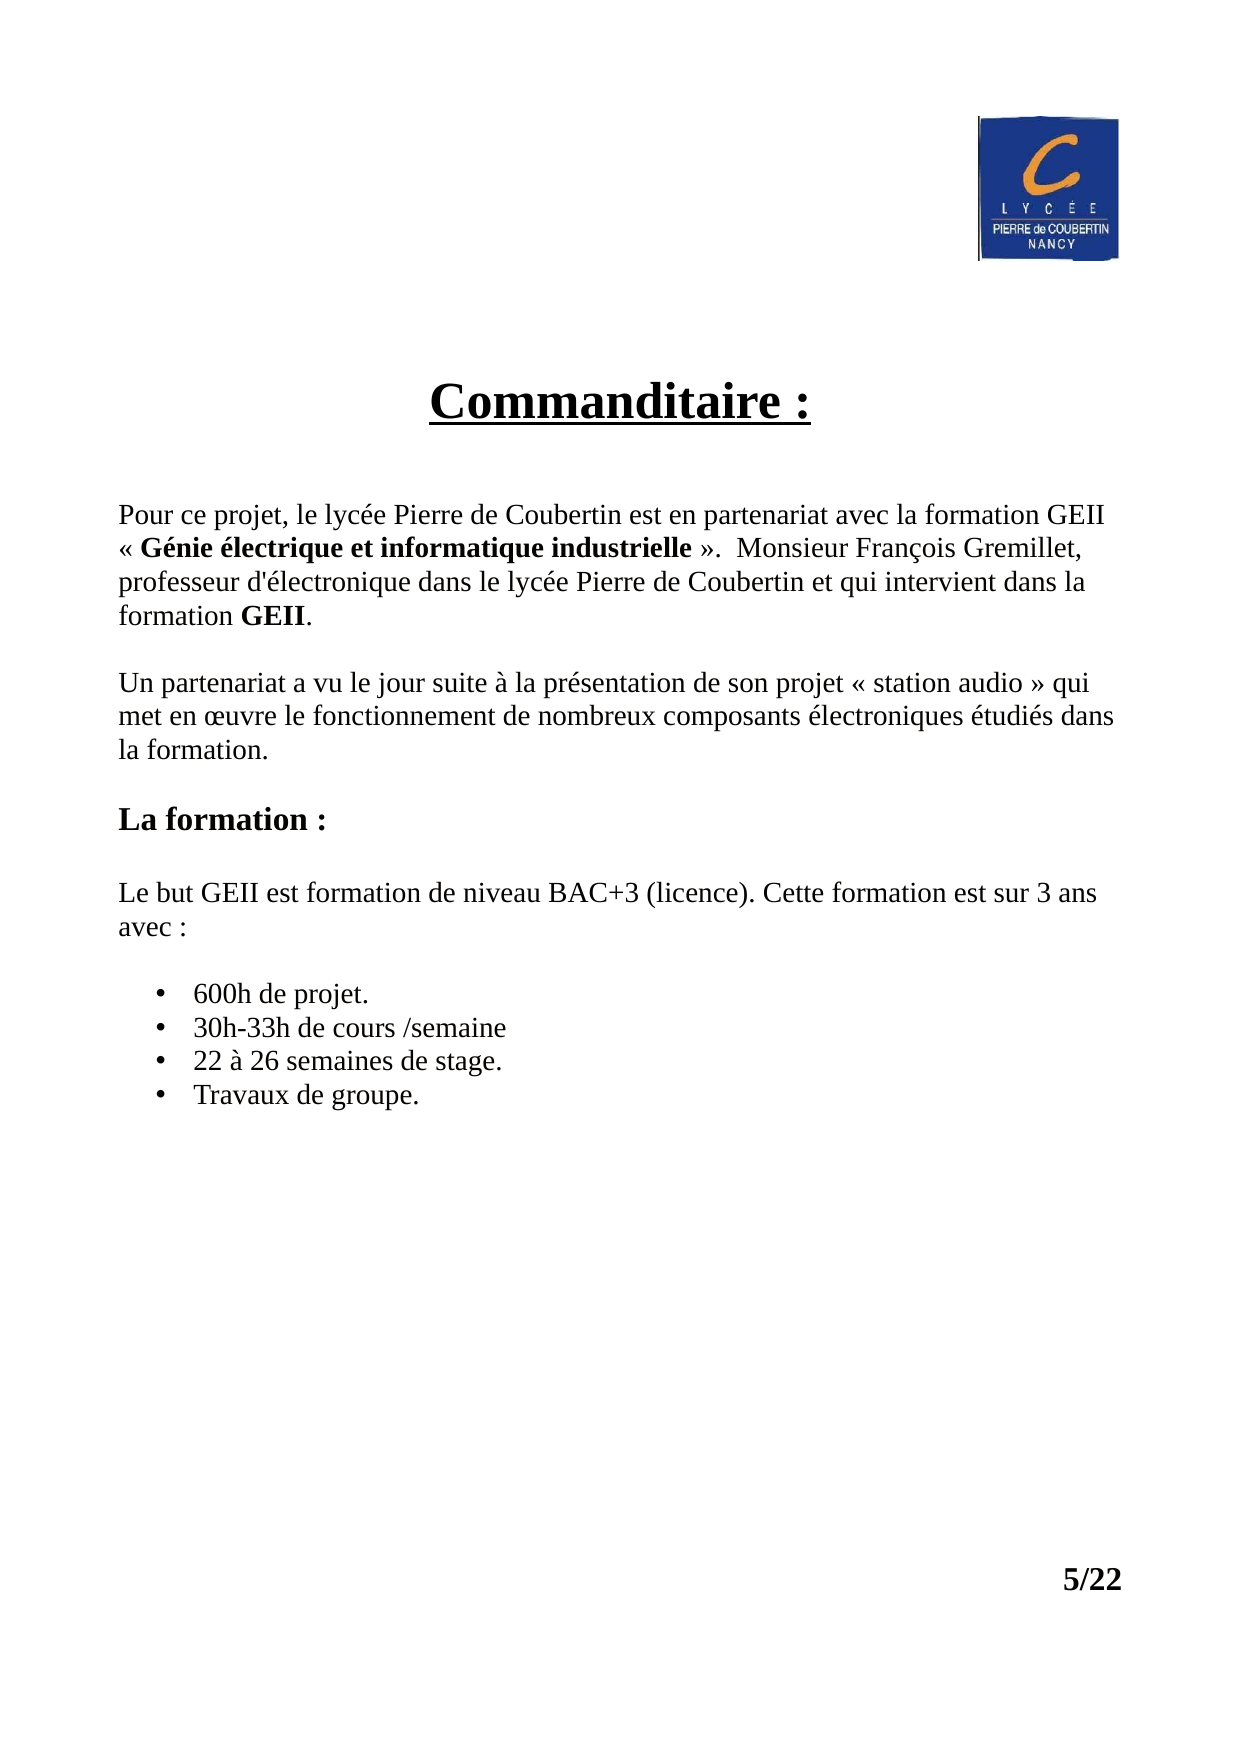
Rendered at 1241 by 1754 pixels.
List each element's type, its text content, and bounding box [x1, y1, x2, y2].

list 600h de projet. [156, 976, 1122, 1010]
text Commanditaire : [118, 370, 1122, 430]
text Pour ce projet, le lycée Pierre de Coubertin est en partenariat avec la formation GEII « Génie électrique et informatique industrielle ». Monsieur François Gremillet, professeur d'électronique dans le lycée Pierre de Coubertin et qui intervient dans la formation GEII. [118, 497, 1122, 631]
list Travaux de groupe. [156, 1077, 1122, 1111]
text 5/22 [118, 1559, 1122, 1598]
list 30h-33h de cours /semaine [156, 1010, 1122, 1043]
text Un partenariat a vu le jour suite à la présentation de son projet « station audio » qui met en œuvre le fonctionnement de nombreux composants électroniques étudiés dans la formation. [118, 665, 1122, 765]
picture [975, 116, 1120, 261]
text La formation : [118, 799, 1122, 837]
text Le but GEII est formation de niveau BAC+3 (licence). Cette formation est sur 3 ans avec : [118, 876, 1122, 943]
list 22 à 26 semaines de stage. [156, 1043, 1122, 1077]
